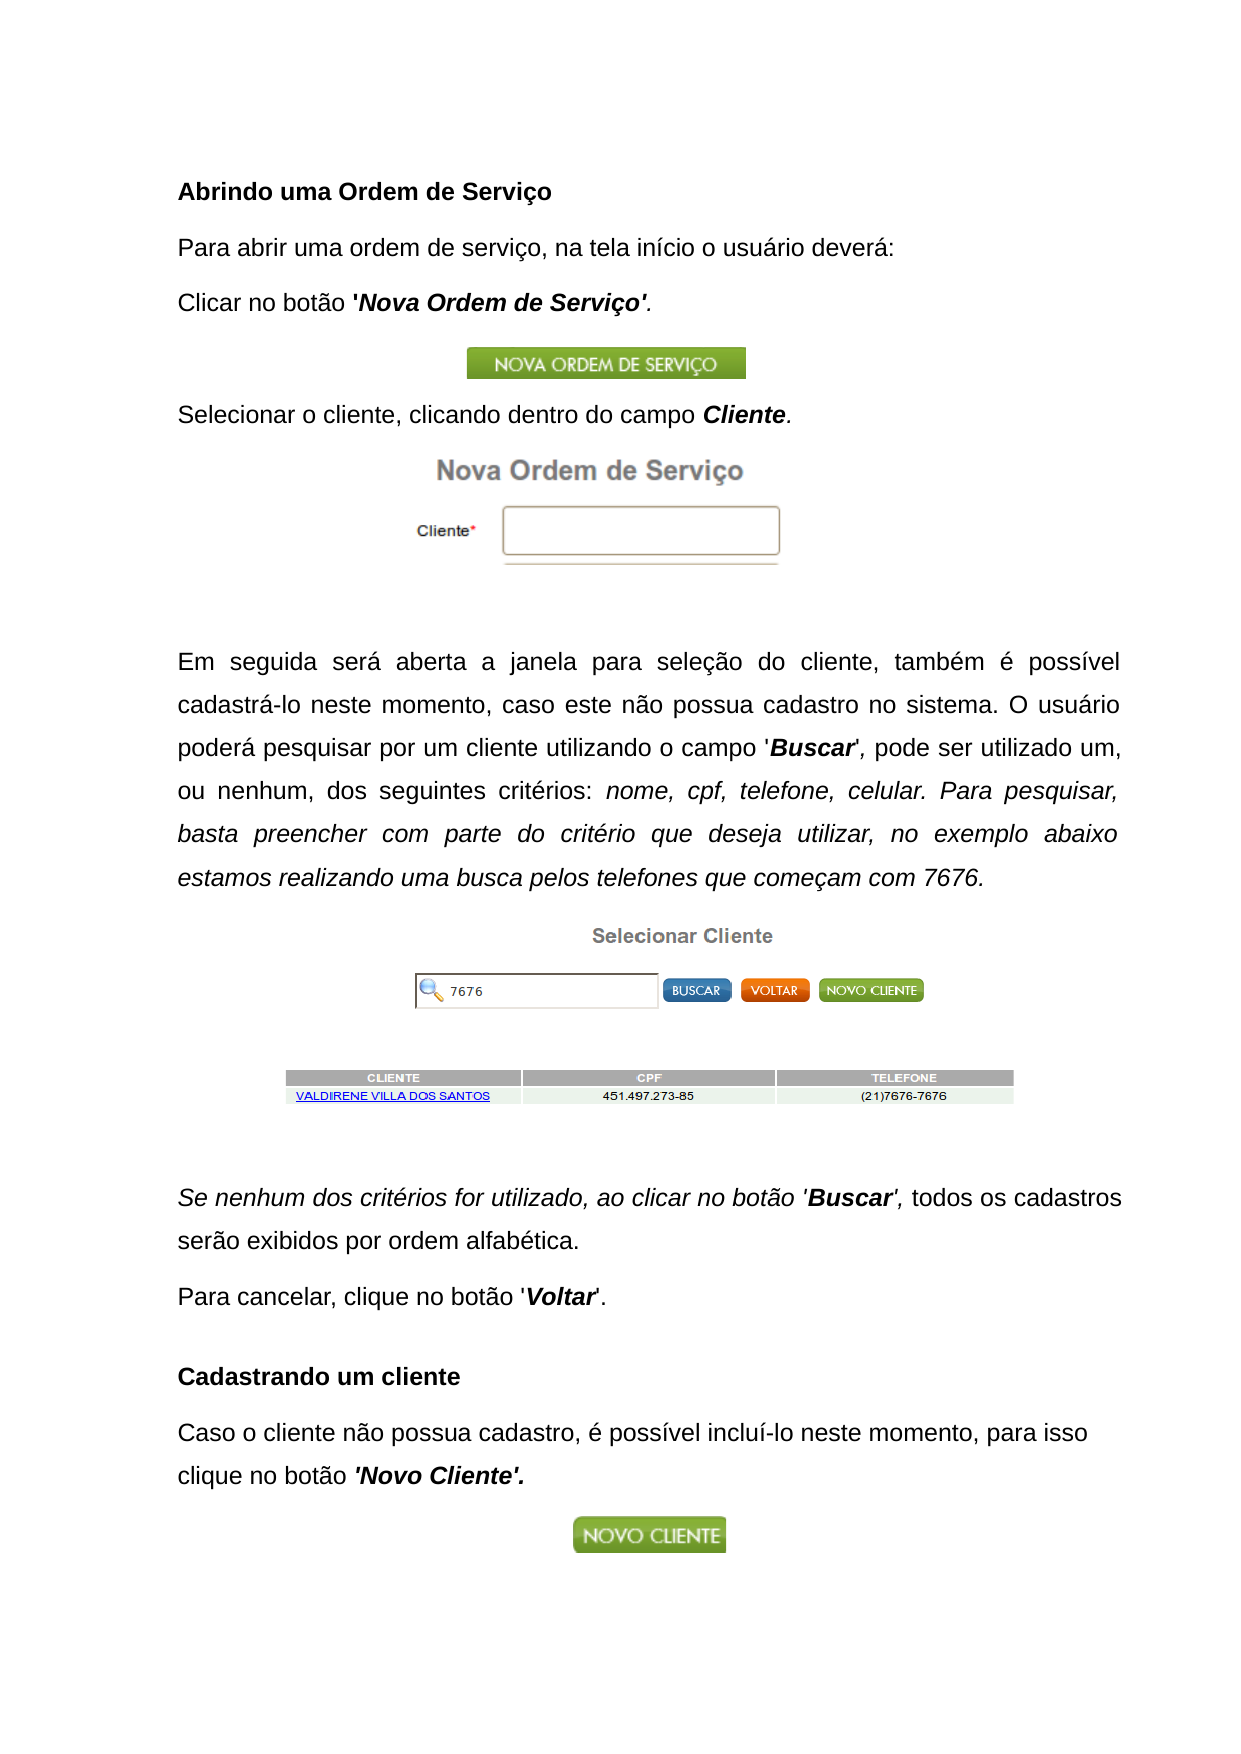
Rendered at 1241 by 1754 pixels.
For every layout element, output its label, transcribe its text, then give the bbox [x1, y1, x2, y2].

text Para cancelar, clique no botão 'Voltar'. [177, 1282, 1122, 1310]
text Se nenhum dos critérios for utilizado, ao clicar no botão 'Buscar', todos os cadastros serão exibidos por ordem alfabética. [177, 1183, 1122, 1255]
text Clicar no botão 'Nova Ordem de Serviço'. [177, 288, 1122, 317]
subtitle Cadastrando um cliente [177, 1362, 1122, 1391]
picture [398, 442, 817, 565]
subtitle Abrindo uma Ordem de Serviço [177, 177, 1122, 206]
list Selecionar o cliente, clicando dentro do campo Cliente. [177, 400, 1122, 428]
text Caso o cliente não possua cadastro, é possível incluí-lo neste momento, para isso clique no botão 'Novo Cliente'. [177, 1418, 1122, 1490]
picture [573, 1516, 727, 1553]
text Para abrir uma ordem de serviço, na tela início o usuário deverá: [177, 233, 1122, 262]
text Em seguida será aberta a janela para seleção do cliente, também é possível cadastrá-lo neste momento, caso este não possua cadastro no sistema. O usuário poderá pesquisar por um cliente utilizando o campo 'Buscar', pode ser utilizado um, ou nenhum, dos seguintes critérios: nome, cpf, telefone, celular. Para pesquisar, basta preencher com parte do critério que deseja utilizar, no exemplo abaixo estamos realizando uma busca pelos telefones que começam com 7676. [177, 647, 1122, 891]
picture [466, 347, 746, 379]
picture [285, 918, 1014, 1113]
